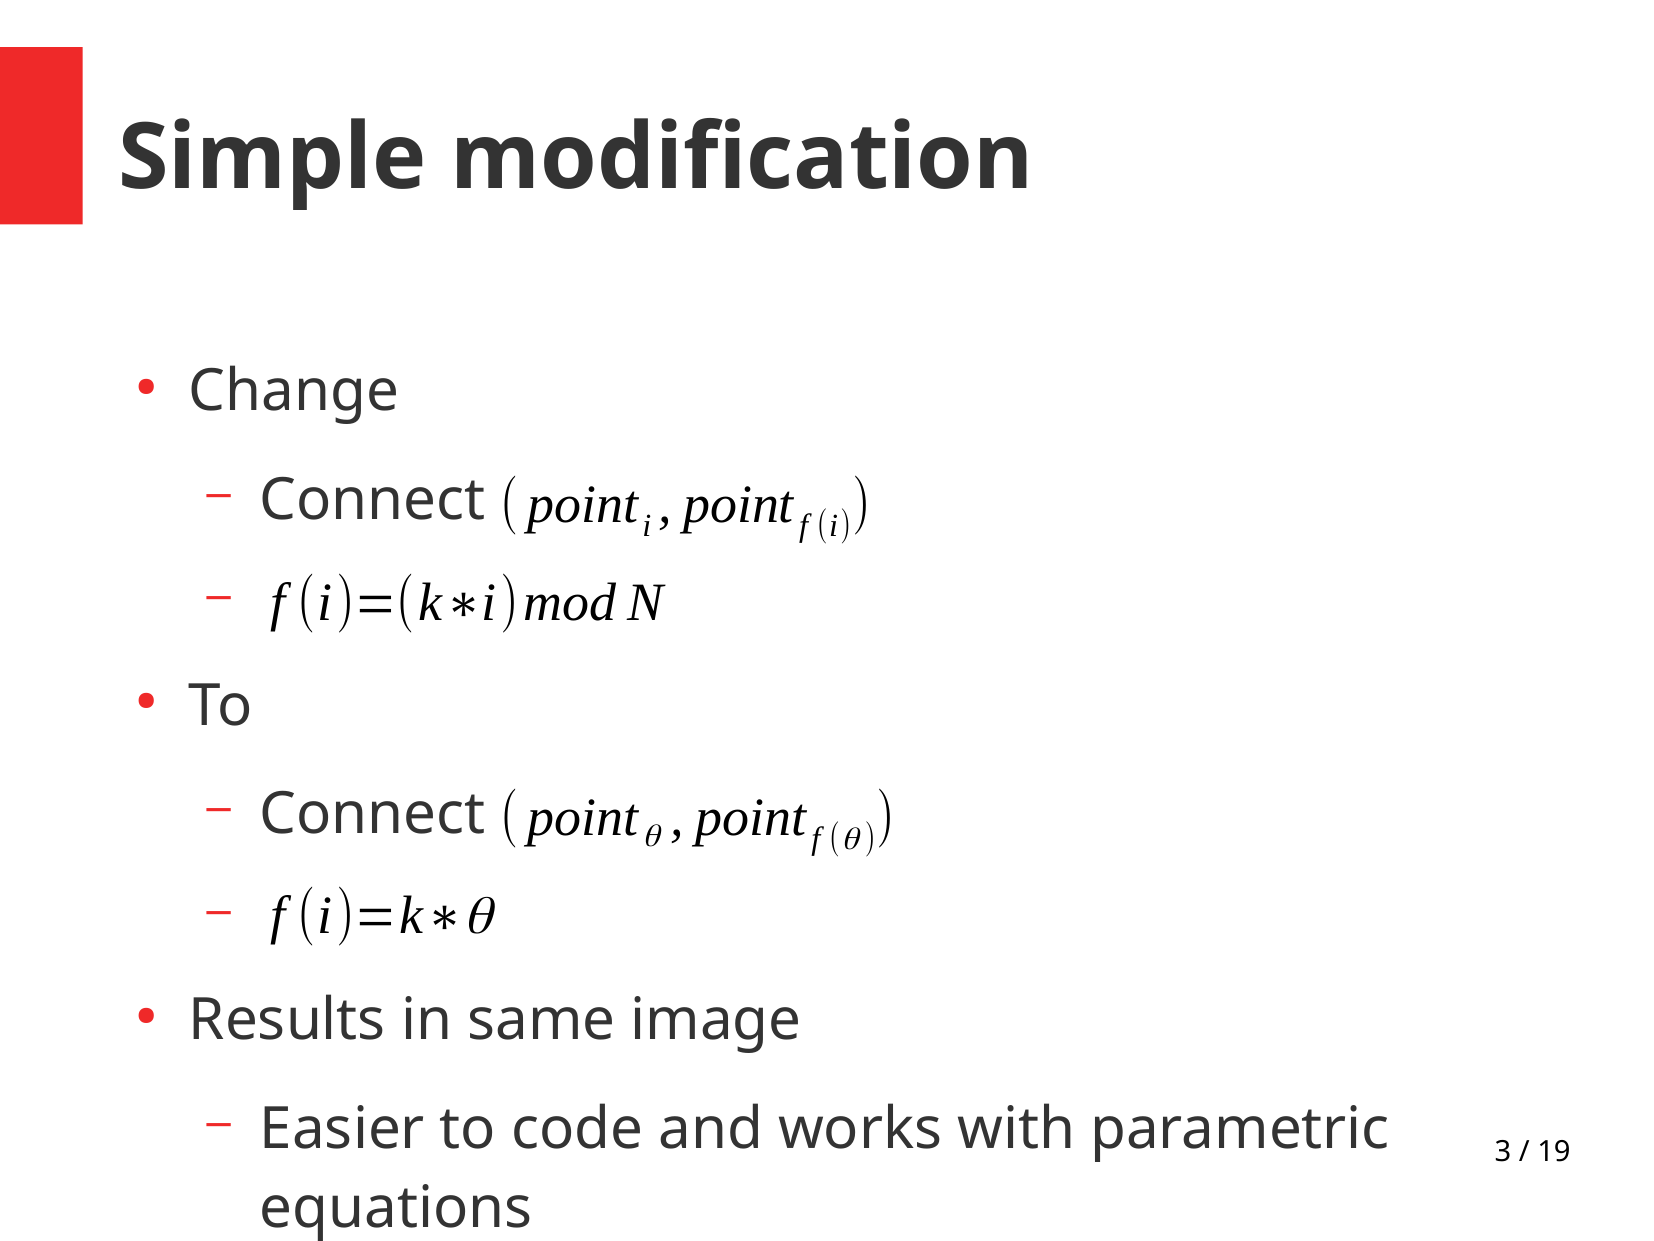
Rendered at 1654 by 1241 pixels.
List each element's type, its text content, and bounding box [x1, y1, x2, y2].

chart [495, 473, 877, 546]
list Change Connect To Connect Results in same image Easier to code and works with parametric equations [118, 348, 1536, 1068]
chart [495, 786, 902, 859]
chart [261, 571, 676, 636]
title Simple modification [118, 49, 1571, 257]
chart [261, 884, 506, 949]
